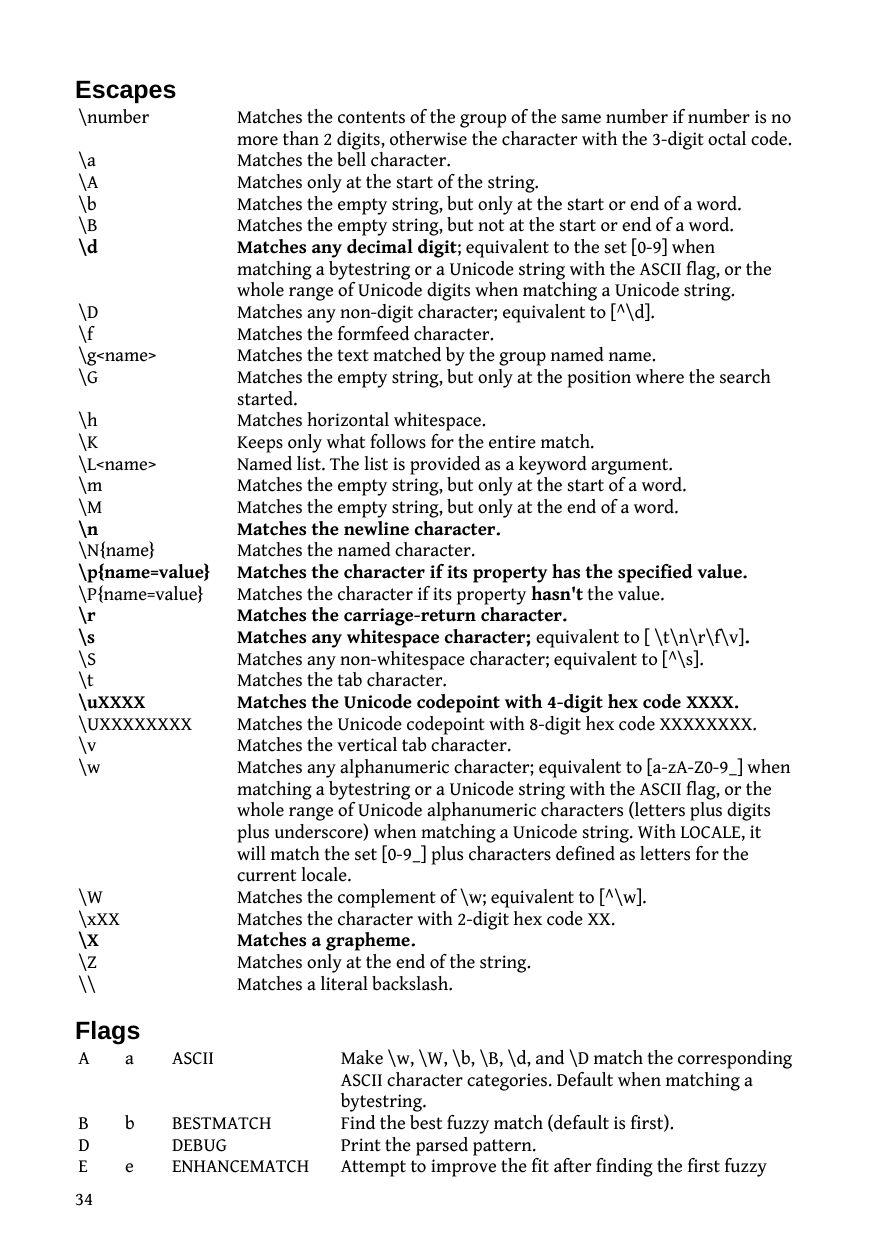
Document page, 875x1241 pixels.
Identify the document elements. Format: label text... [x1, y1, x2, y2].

table_cell \t [75, 670, 234, 692]
table_cell Matches the text matched by the group named name. [234, 345, 796, 367]
table_cell Matches the named character. [234, 540, 796, 562]
table_header \number [75, 107, 234, 150]
table_cell Matches a grapheme. [234, 930, 796, 952]
table_cell \p{name=value} [75, 562, 234, 584]
table_cell \Z [75, 952, 234, 974]
table_cell Matches the vertical tab character. [234, 735, 796, 757]
table_cell E [75, 1156, 122, 1178]
table_cell Matches the carriage-return character. [234, 605, 796, 627]
table_cell \uXXXX [75, 692, 234, 714]
subtitle Escapes [75, 75, 799, 104]
table_cell Matches any non-digit character; equivalent to [^\d]. [234, 302, 796, 324]
table_cell Matches any decimal digit; equivalent to the set [0-9] when matching a bytestring or a Unicode string with the ASCII flag, or the whole range of Unicode digits when matching a Unicode string. [234, 237, 796, 302]
table_cell \f [75, 324, 234, 345]
table_cell \S [75, 649, 234, 670]
table_header a [122, 1048, 169, 1113]
table_cell \L<name> [75, 454, 234, 475]
table_cell Attempt to improve the fit after finding the first fuzzy [338, 1156, 796, 1178]
table_cell \N{name} [75, 540, 234, 562]
table_cell Matches the Unicode codepoint with 8-digit hex code XXXXXXXX. [234, 714, 796, 735]
table_cell Matches the character with 2-digit hex code XX. [234, 909, 796, 930]
table_cell \B [75, 215, 234, 237]
table_cell Matches a literal backslash. [234, 974, 796, 995]
table_cell Matches the newline character. [234, 519, 796, 540]
table_cell Matches the character if its property hasn't the value. [234, 584, 796, 605]
table_cell B [75, 1113, 122, 1135]
table_cell \b [75, 194, 234, 215]
table_cell \xXX [75, 909, 234, 930]
table_cell \s [75, 627, 234, 649]
table_cell \a [75, 150, 234, 172]
table_cell D [75, 1135, 122, 1156]
table_cell \X [75, 930, 234, 952]
table_cell \K [75, 432, 234, 454]
table_header ASCII [169, 1048, 337, 1113]
table_cell Matches any alphanumeric character; equivalent to [a-zA-Z0-9_] when matching a bytestring or a Unicode string with the ASCII flag, or the whole range of Unicode alphanumeric characters (letters plus digits plus underscore) when matching a Unicode string. With LOCALE, it will match the set [0-9_] plus characters defined as letters for the current locale. [234, 757, 796, 887]
table_cell Matches only at the start of the string. [234, 172, 796, 194]
table_cell \w [75, 757, 234, 887]
table_cell e [122, 1156, 169, 1178]
table_cell Matches the empty string, but only at the start or end of a word. [234, 194, 796, 215]
table_cell DEBUG [169, 1135, 337, 1156]
table_cell [122, 1135, 169, 1156]
table_cell \M [75, 497, 234, 519]
subtitle Flags [75, 1016, 799, 1045]
table_cell BESTMATCH [169, 1113, 337, 1135]
table_cell Named list. The list is provided as a keyword argument. [234, 454, 796, 475]
table_cell Matches the character if its property has the specified value. [234, 562, 796, 584]
table_cell \h [75, 410, 234, 432]
table_header Matches the contents of the group of the same number if number is no more than 2 digits, otherwise the character with the 3-digit octal code. [234, 107, 796, 150]
table_cell b [122, 1113, 169, 1135]
table_cell Matches the tab character. [234, 670, 796, 692]
table_cell \A [75, 172, 234, 194]
table_cell \P{name=value} [75, 584, 234, 605]
table_cell Matches the Unicode codepoint with 4-digit hex code XXXX. [234, 692, 796, 714]
table_cell Matches horizontal whitespace. [234, 410, 796, 432]
table_cell \G [75, 367, 234, 410]
table_cell Matches the empty string, but only at the position where the search started. [234, 367, 796, 410]
table_cell \n [75, 519, 234, 540]
table_cell \m [75, 475, 234, 497]
table_cell \UXXXXXXXX [75, 714, 234, 735]
table_cell Keeps only what follows for the entire match. [234, 432, 796, 454]
table_cell \W [75, 887, 234, 909]
table_cell Find the best fuzzy match (default is first). [338, 1113, 796, 1135]
table_cell Matches the empty string, but not at the start or end of a word. [234, 215, 796, 237]
table_cell Matches the complement of \w; equivalent to [^\w]. [234, 887, 796, 909]
table_cell \r [75, 605, 234, 627]
table_cell Matches any whitespace character; equivalent to [ \t\n\r\f\v]. [234, 627, 796, 649]
table_cell Matches the bell character. [234, 150, 796, 172]
table_cell \d [75, 237, 234, 302]
table_cell Matches the formfeed character. [234, 324, 796, 345]
table_cell \g<name> [75, 345, 234, 367]
table_cell Matches only at the end of the string. [234, 952, 796, 974]
table_cell \D [75, 302, 234, 324]
table_cell Print the parsed pattern. [338, 1135, 796, 1156]
table_cell ENHANCEMATCH [169, 1156, 337, 1178]
table_cell Matches the empty string, but only at the end of a word. [234, 497, 796, 519]
table_cell Matches any non-whitespace character; equivalent to [^\s]. [234, 649, 796, 670]
table_header A [75, 1048, 122, 1113]
table_cell \\ [75, 974, 234, 995]
table_cell \v [75, 735, 234, 757]
table_cell Matches the empty string, but only at the start of a word. [234, 475, 796, 497]
table_header Make \w, \W, \b, \B, \d, and \D match the corresponding ASCII character categories. Default when matching a bytestring. [338, 1048, 796, 1113]
